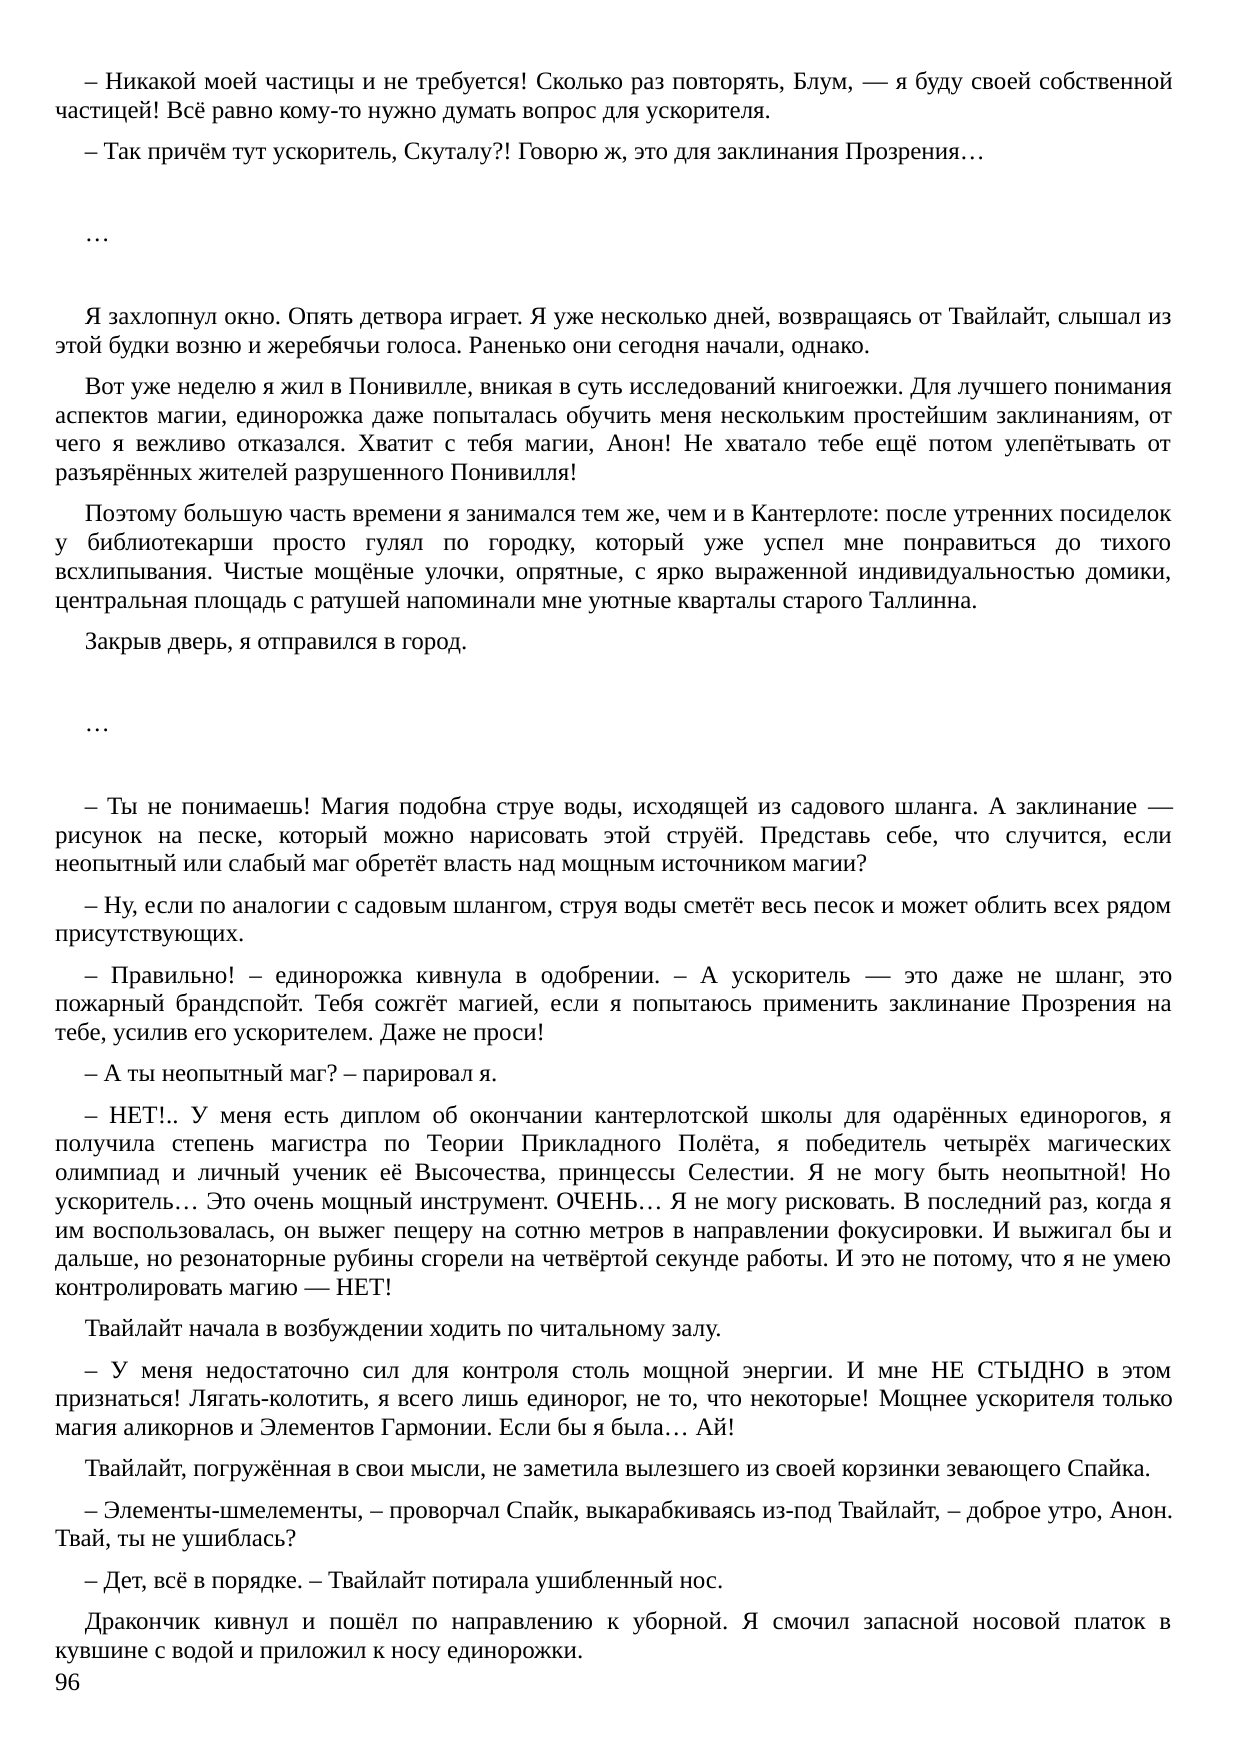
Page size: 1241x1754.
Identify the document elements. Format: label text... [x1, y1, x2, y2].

text … [55, 708, 1173, 737]
text – Ну, если по аналогии с садовым шлангом, струя воды сметёт весь песок и может облить всех рядом присутствующих. [55, 890, 1173, 947]
text Закрыв дверь, я отправился в город. [55, 626, 1173, 655]
text … [55, 218, 1173, 247]
text Вот уже неделю я жил в Понивилле, вникая в суть исследований книгоежки. Для лучшего понимания аспектов магии, единорожка даже попыталась обучить меня нескольким простейшим заклинаниям, от чего я вежливо отказался. Хватит с тебя магии, Анон! Не хватало тебе ещё потом улепётывать от разъярённых жителей разрушенного Понивилля! [55, 371, 1173, 486]
text Поэтому большую часть времени я занимался тем же, чем и в Кантерлоте: после утренних посиделок у библиотекарши просто гулял по городку, который уже успел мне понравиться до тихого всхлипывания. Чистые мощёные улочки, опрятные, с ярко выраженной индивидуальностью домики, центральная площадь с ратушей напоминали мне уютные кварталы старого Таллинна. [55, 498, 1173, 613]
text – Правильно! – единорожка кивнула в одобрении. – А ускоритель — это даже не шланг, это пожарный брандспойт. Тебя сожгёт магией, если я попытаюсь применить заклинание Прозрения на тебе, усилив его ускорителем. Даже не проси! [55, 960, 1173, 1046]
text Я захлопнул окно. Опять детвора играет. Я уже несколько дней, возвращаясь от Твайлайт, слышал из этой будки возню и жеребячьи голоса. Раненько они сегодня начали, однако. [55, 301, 1173, 358]
text Твайлайт начала в возбуждении ходить по читальному залу. [55, 1313, 1173, 1342]
text – Никакой моей частицы и не требуется! Сколько раз повторять, Блум, — я буду своей собственной частицей! Всё равно кому-то нужно думать вопрос для ускорителя. [55, 66, 1173, 123]
text – А ты неопытный маг? – парировал я. [55, 1058, 1173, 1087]
text – Ты не понимаешь! Магия подобна струе воды, исходящей из садового шланга. А заклинание — рисунок на песке, который можно нарисовать этой струёй. Представь себе, что случится, если неопытный или слабый маг обретёт власть над мощным источником магии? [55, 791, 1173, 877]
text Дракончик кивнул и пошёл по направлению к уборной. Я смочил запасной носовой платок в кувшине с водой и приложил к носу единорожки. [55, 1606, 1173, 1663]
text Твайлайт, погружённая в свои мысли, не заметила вылезшего из своей корзинки зевающего Спайка. [55, 1453, 1173, 1482]
text – НЕТ!.. У меня есть диплом об окончании кантерлотской школы для одарённых единорогов, я получила степень магистра по Теории Прикладного Полёта, я победитель четырёх магических олимпиад и личный ученик её Высочества, принцессы Селестии. Я не могу быть неопытной! Но ускоритель… Это очень мощный инструмент. ОЧЕНЬ… Я не могу рисковать. В последний раз, когда я им воспользовалась, он выжег пещеру на сотню метров в направлении фокусировки. И выжигал бы и дальше, но резонаторные рубины сгорели на четвёртой секунде работы. И это не потому, что я не умею контролировать магию — НЕТ! [55, 1100, 1173, 1301]
text – Так причём тут ускоритель, Скуталу?! Говорю ж, это для заклинания Прозрения… [55, 136, 1173, 165]
text – Дет, всё в порядке. – Твайлайт потирала ушибленный нос. [55, 1565, 1173, 1593]
text – Элементы-шмелементы, – проворчал Спайк, выкарабкиваясь из-под Твайлайт, – доброе утро, Анон. Твай, ты не ушиблась? [55, 1495, 1173, 1552]
text – У меня недостаточно сил для контроля столь мощной энергии. И мне НЕ СТЫДНО в этом признаться! Лягать-колотить, я всего лишь единорог, не то, что некоторые! Мощнее ускорителя только магия аликорнов и Элементов Гармонии. Если бы я была… Ай! [55, 1355, 1173, 1441]
